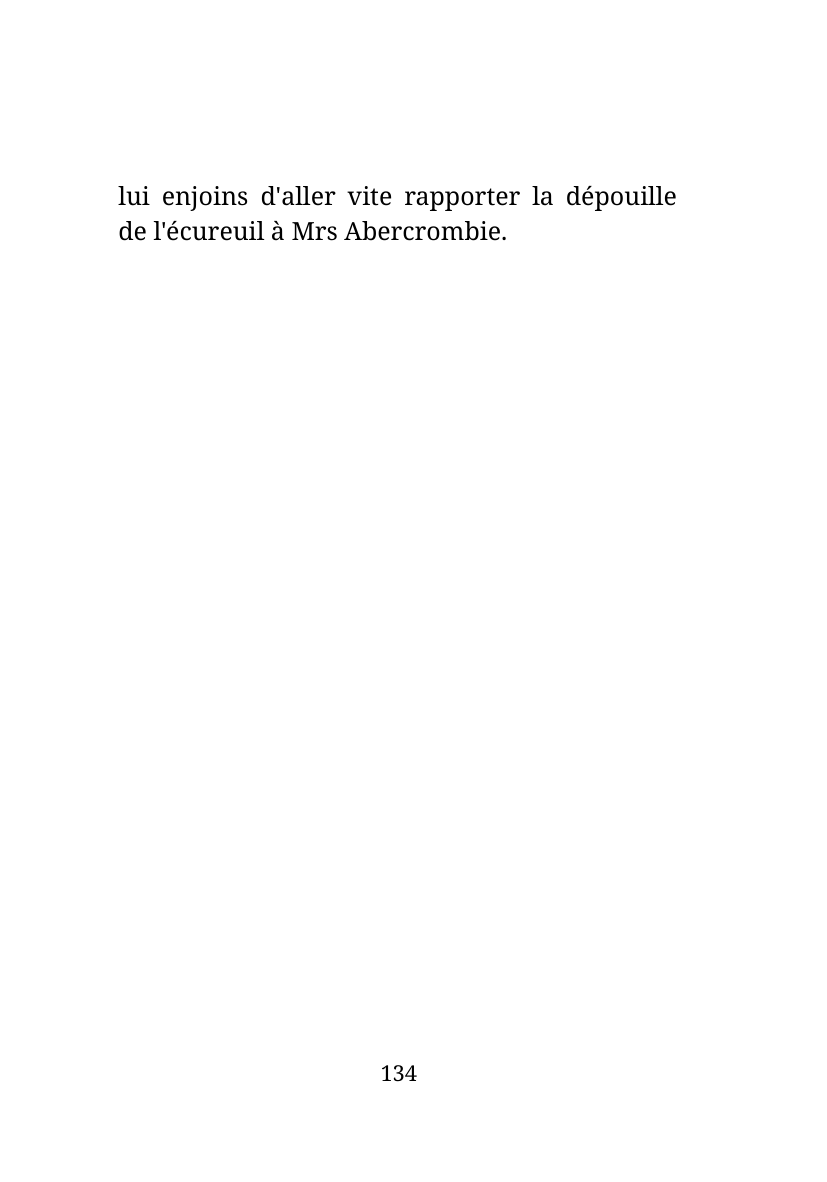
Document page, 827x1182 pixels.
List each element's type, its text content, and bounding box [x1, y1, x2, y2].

text lui enjoins d'aller vite rapporter la dépouille de l'écureuil à Mrs Abercrombie. [118, 179, 677, 247]
